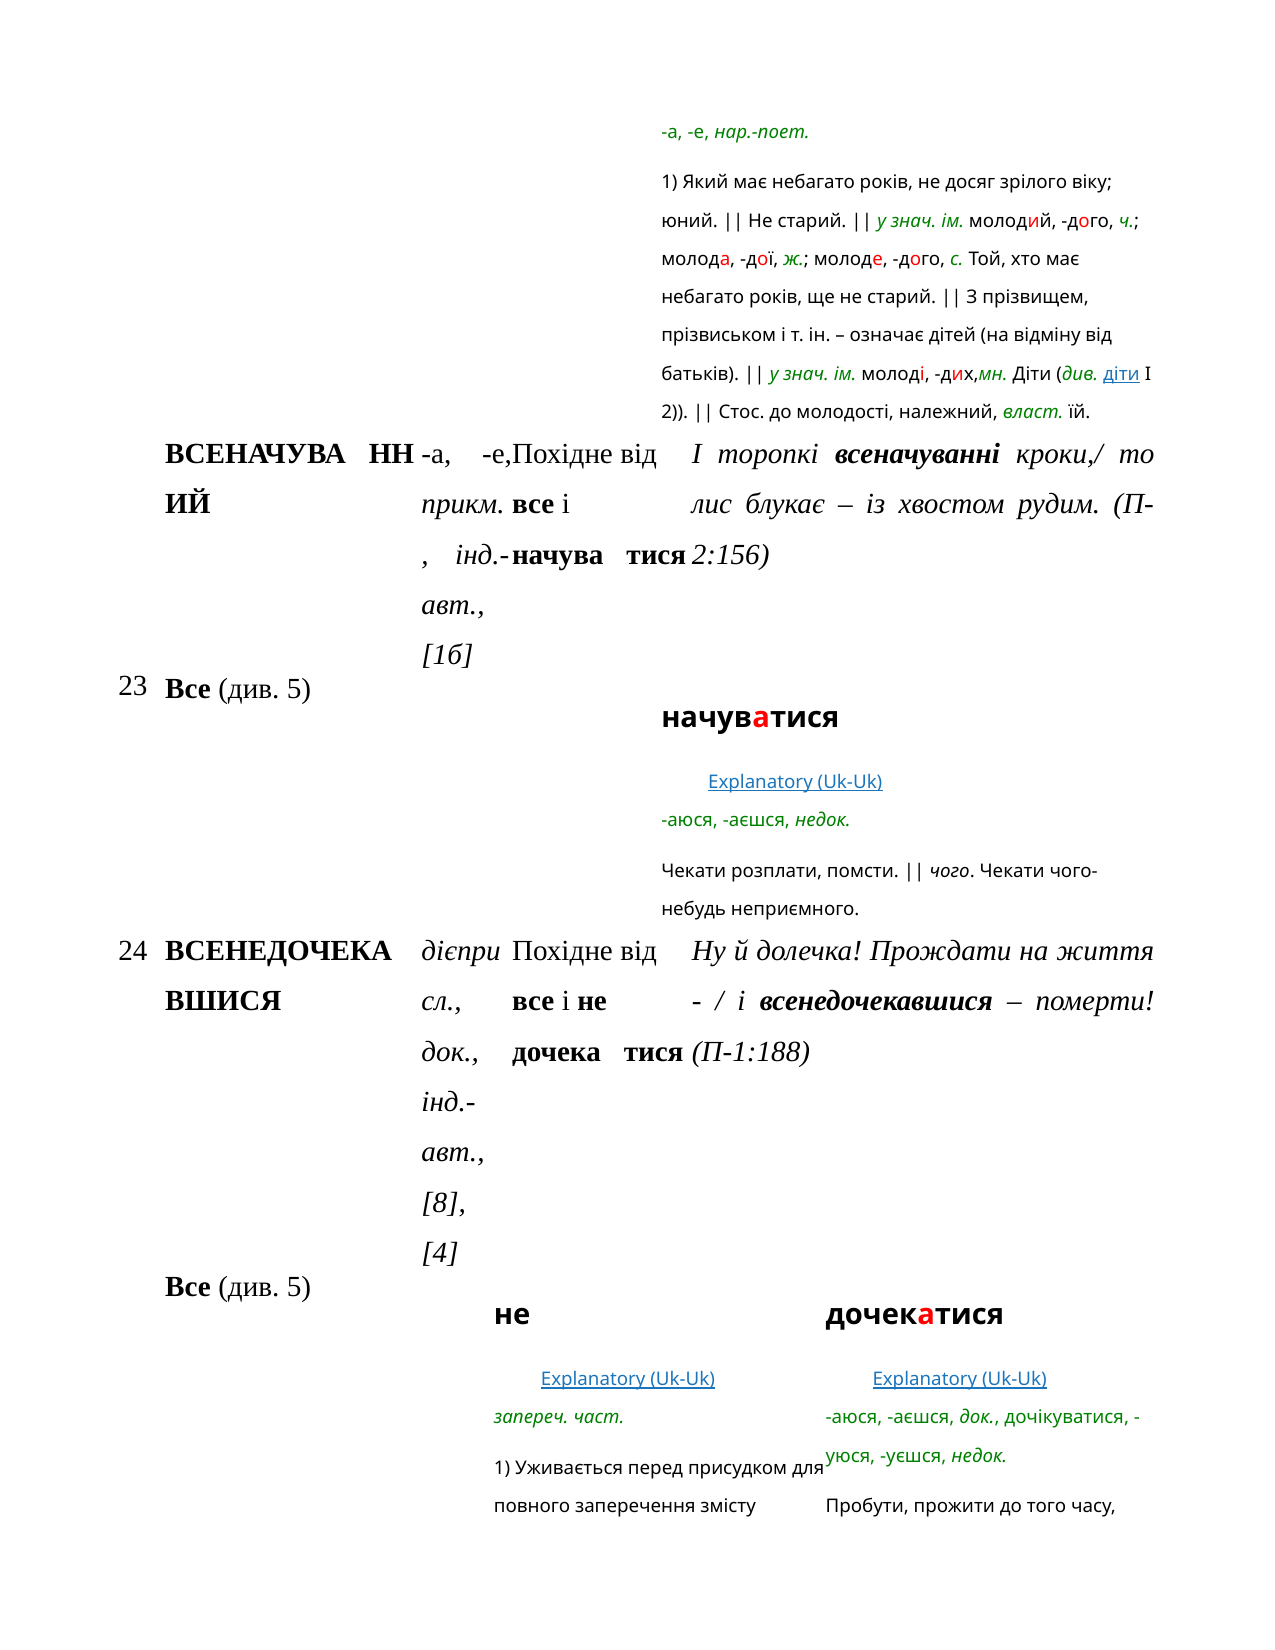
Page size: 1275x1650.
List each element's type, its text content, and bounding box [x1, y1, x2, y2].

table_cell дочекатися Explanatory (Uk-Uk) -аюся, -аєшся, док., дочікуватися, -уюся, -уєшся, недок. Пробути, прожити до того часу, [825, 1269, 1157, 1518]
table_cell Все (див. 5) [165, 1269, 494, 1518]
table_cell 24 [118, 933, 165, 1518]
table_cell -а, -е, нар.-поет. 1) Який має небагато років, не досяг зрілого віку; юний. || Не старий. || у знач. ім. молодий, -дого, ч.; молода, -дої, ж.; молоде, -дого, с. Той, хто має небагато років, ще не старий. || З прізвищем, прізвиськом і т. ін. – означає дітей (на відміну від батьків). || у знач. ім. молоді, -дих,мн. Діти (див. діти I 2)). || Стос. до молодості, належний, власт. їй. [661, 118, 1157, 436]
table_cell [165, 118, 661, 436]
table_cell Похідне від все і не дочекатися [512, 933, 692, 1269]
table_cell начуватися Explanatory (Uk-Uk) -аюся, -аєшся, недок. Чекати розплати, помсти. || чого. Чекати чого-небудь неприємного. [661, 671, 1157, 933]
table_cell І торопкі всеначуванні кроки,/ то лис блукає – із хвостом рудим. (П-2:156) [692, 436, 1157, 671]
table_cell 23 [118, 436, 165, 933]
table_cell ВсенедочекАвшися [165, 933, 421, 1269]
table_cell -а, -е, прикм., інд.-авт., [1б] [421, 436, 512, 671]
table_cell ВсеначувАнний [165, 436, 421, 671]
table_cell Все (див. 5) [165, 671, 661, 933]
table_cell [118, 118, 165, 436]
table_cell не Explanatory (Uk-Uk) запереч. част. 1) Уживається перед присудком для повного заперечення змісту [494, 1269, 825, 1518]
table_cell дієприсл., док., інд.-авт., [8], [4] [421, 933, 512, 1269]
table_cell Похідне від все і начуватися [512, 436, 692, 671]
table_cell Ну й долечка! Прождати на життя - / і всенедочекавшися – померти! (П-1:188) [692, 933, 1157, 1269]
